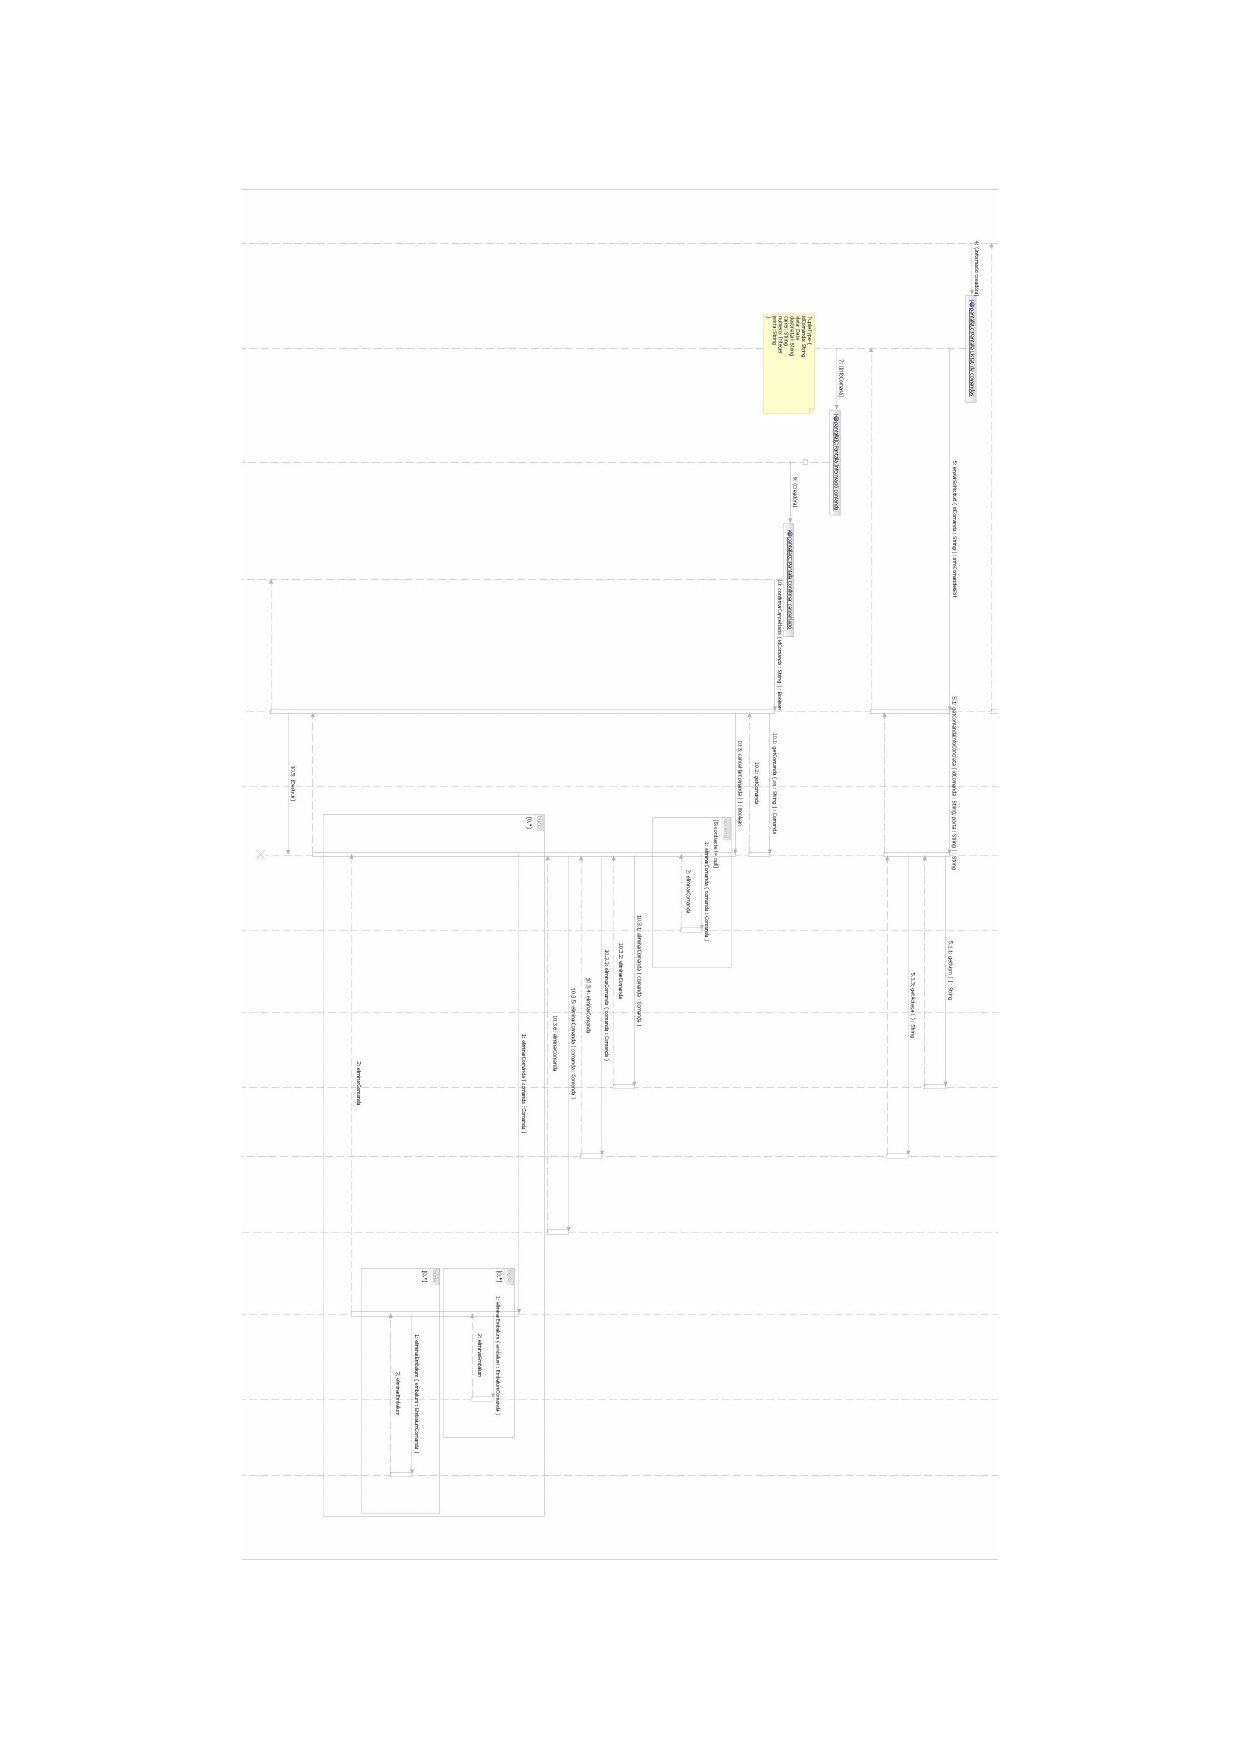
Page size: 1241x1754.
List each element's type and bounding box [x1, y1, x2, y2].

picture [242, 188, 999, 1563]
